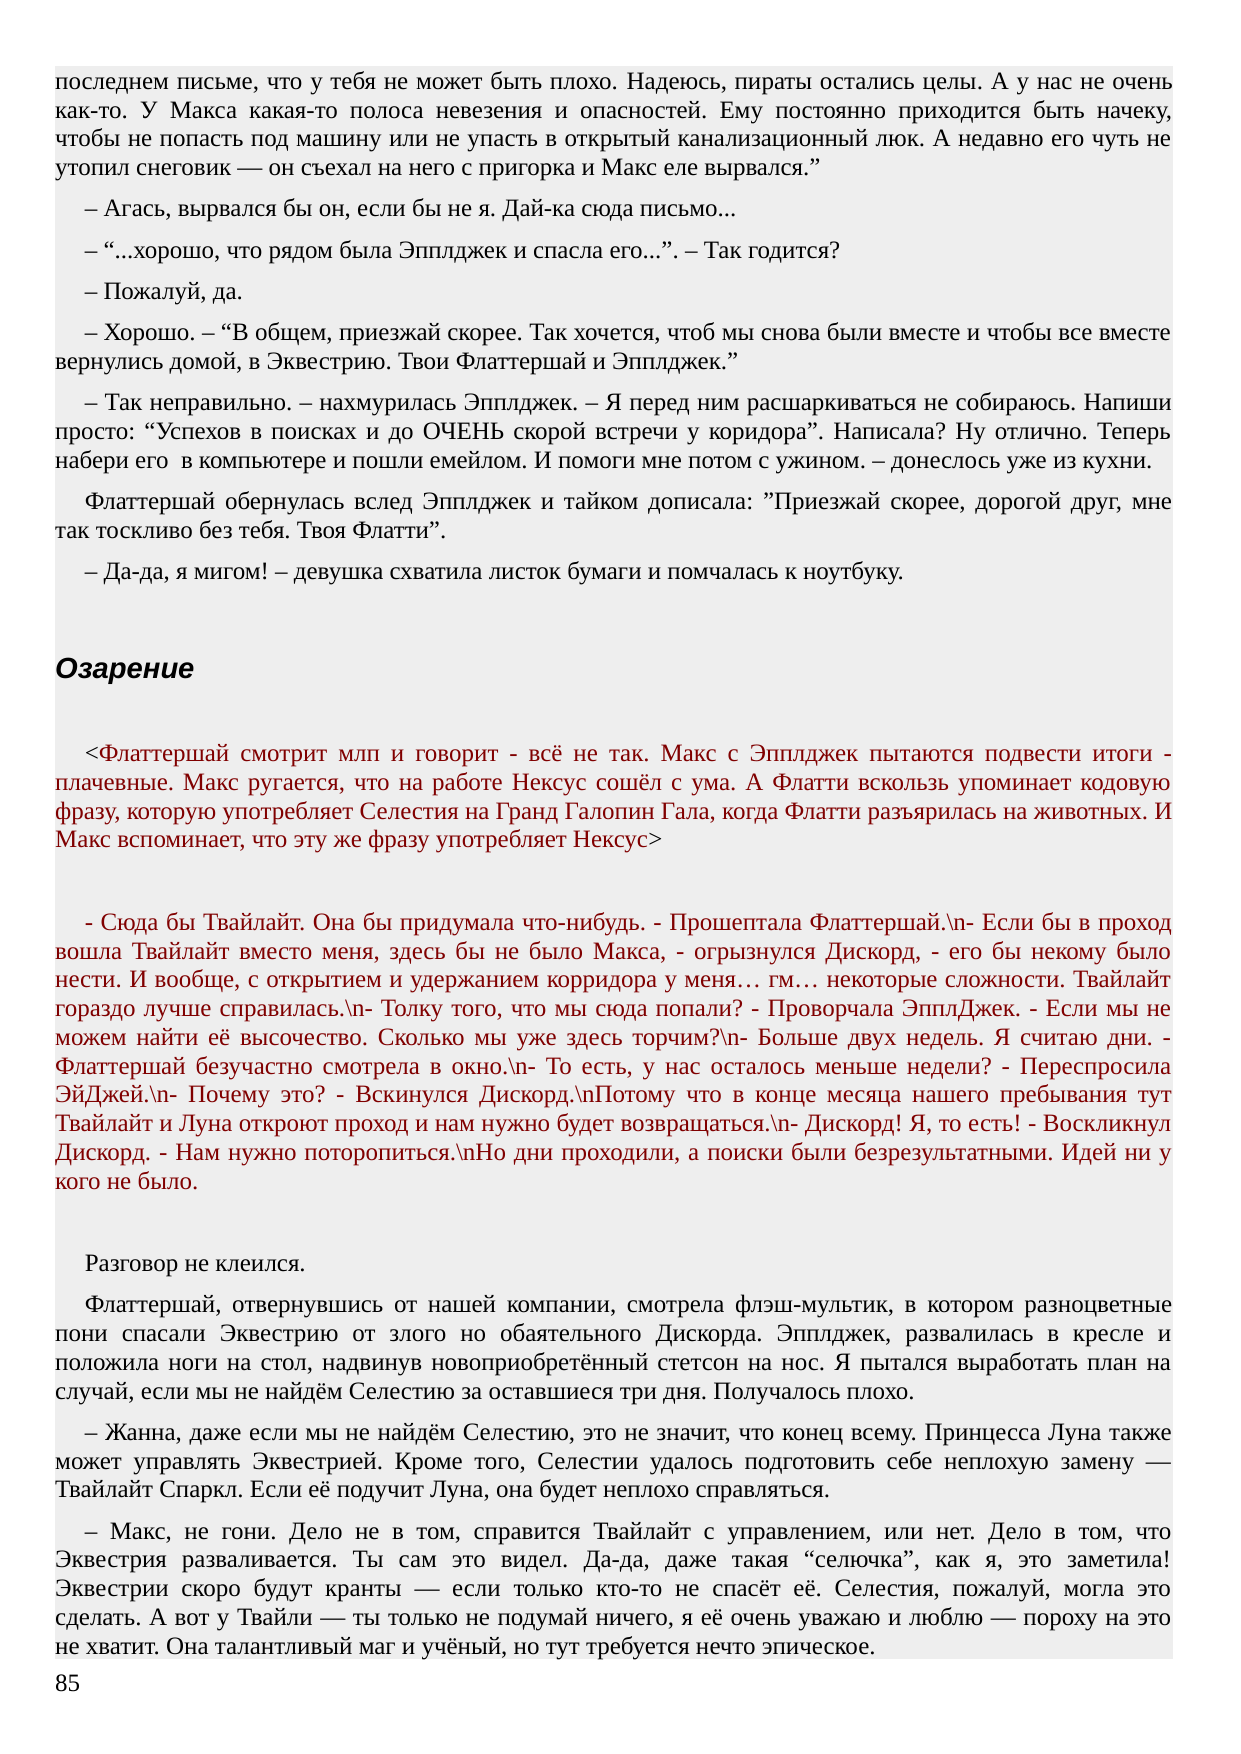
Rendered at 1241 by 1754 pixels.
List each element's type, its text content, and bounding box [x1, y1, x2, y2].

text – Агась, вырвался бы он, если бы не я. Дай-ка сюда письмо... [55, 193, 1173, 222]
text – Да-да, я мигом! – девушка схватила листок бумаги и помчалась к ноутбуку. [55, 556, 1173, 585]
text Флаттершай, отвернувшись от нашей компании, смотрела флэш-мультик, в котором разноцветные пони спасали Эквестрию от злого но обаятельного Дискорда. Эпплджек, развалилась в кресле и положила ноги на стол, надвинув новоприобретённый стетсон на нос. Я пытался выработать план на случай, если мы не найдём Селестию за оставшиеся три дня. Получалось плохо. [55, 1289, 1173, 1404]
text последнем письме, что у тебя не может быть плохо. Надеюсь, пираты остались целы. А у нас не очень как-то. У Макса какая-то полоса невезения и опасностей. Ему постоянно приходится быть начеку, чтобы не попасть под машину или не упасть в открытый канализационный люк. А недавно его чуть не утопил снеговик — он съехал на него с пригорка и Макс еле вырвался.” [55, 66, 1173, 181]
text – Так неправильно. – нахмурилась Эпплджек. – Я перед ним расшаркиваться не собираюсь. Напиши просто: “Успехов в поисках и до ОЧЕНЬ скорой встречи у коридора”. Написала? Ну отлично. Теперь набери его в компьютере и пошли емейлом. И помоги мне потом с ужином. – донеслось уже из кухни. [55, 387, 1173, 473]
text Разговор не клеился. [55, 1248, 1173, 1277]
text <Флаттершай смотрит млп и говорит - всё не так. Макс с Эпплджек пытаются подвести итоги - плачевные. Макс ругается, что на работе Нексус сошёл с ума. А Флатти вскользь упоминает кодовую фразу, которую употребляет Селестия на Гранд Галопин Гала, когда Флатти разъярилась на животных. И Макс вспоминает, что эту же фразу употребляет Нексус> [55, 738, 1173, 853]
subtitle Озарение [55, 651, 1173, 684]
text – “...хорошо, что рядом была Эпплджек и спасла его...”. – Так годится? [55, 235, 1173, 263]
text – Макс, не гони. Дело не в том, справится Твайлайт с управлением, или нет. Дело в том, что Эквестрия разваливается. Ты сам это видел. Да-да, даже такая “селючка”, как я, это заметила! Эквестрии скоро будут кранты — если только кто-то не спасёт её. Селестия, пожалуй, могла это сделать. А вот у Твайли — ты только не подумай ничего, я её очень уважаю и люблю — пороху на это не хватит. Она талантливый маг и учёный, но тут требуется нечто эпическое. [55, 1516, 1173, 1659]
text – Жанна, даже если мы не найдём Селестию, это не значит, что конец всему. Принцесса Луна также может управлять Эквестрией. Кроме того, Селестии удалось подготовить себе неплохую замену — Твайлайт Спаркл. Если её подучит Луна, она будет неплохо справляться. [55, 1417, 1173, 1503]
text - Сюда бы Твайлайт. Она бы придумала что-нибудь. - Прошептала Флаттершай.\n- Если бы в проход вошла Твайлайт вместо меня, здесь бы не было Макса, - огрызнулся Дискорд, - его бы некому было нести. И вообще, с открытием и удержанием корридора у меня… гм… некоторые сложности. Твайлайт гораздо лучше справилась.\n- Толку того, что мы сюда попали? - Проворчала ЭпплДжек. - Если мы не можем найти её высочество. Сколько мы уже здесь торчим?\n- Больше двух недель. Я считаю дни. - Флаттершай безучастно смотрела в окно.\n- То есть, у нас осталось меньше недели? - Переспросила ЭйДжей.\n- Почему это? - Вскинулся Дискорд.\nПотому что в конце месяца нашего пребывания тут Твайлайт и Луна откроют проход и нам нужно будет возвращаться.\n- Дискорд! Я, то есть! - Воскликнул Дискорд. - Нам нужно поторопиться.\nНо дни проходили, а поиски были безрезультатными. Идей ни у кого не было. [55, 907, 1173, 1194]
text Флаттершай обернулась вслед Эпплджек и тайком дописала: ”Приезжай скорее, дорогой друг, мне так тоскливо без тебя. Твоя Флатти”. [55, 486, 1173, 543]
text – Пожалуй, да. [55, 276, 1173, 305]
text – Хорошо. – “В общем, приезжай скорее. Так хочется, чтоб мы снова были вместе и чтобы все вместе вернулись домой, в Эквестрию. Твои Флаттершай и Эпплджек.” [55, 317, 1173, 375]
